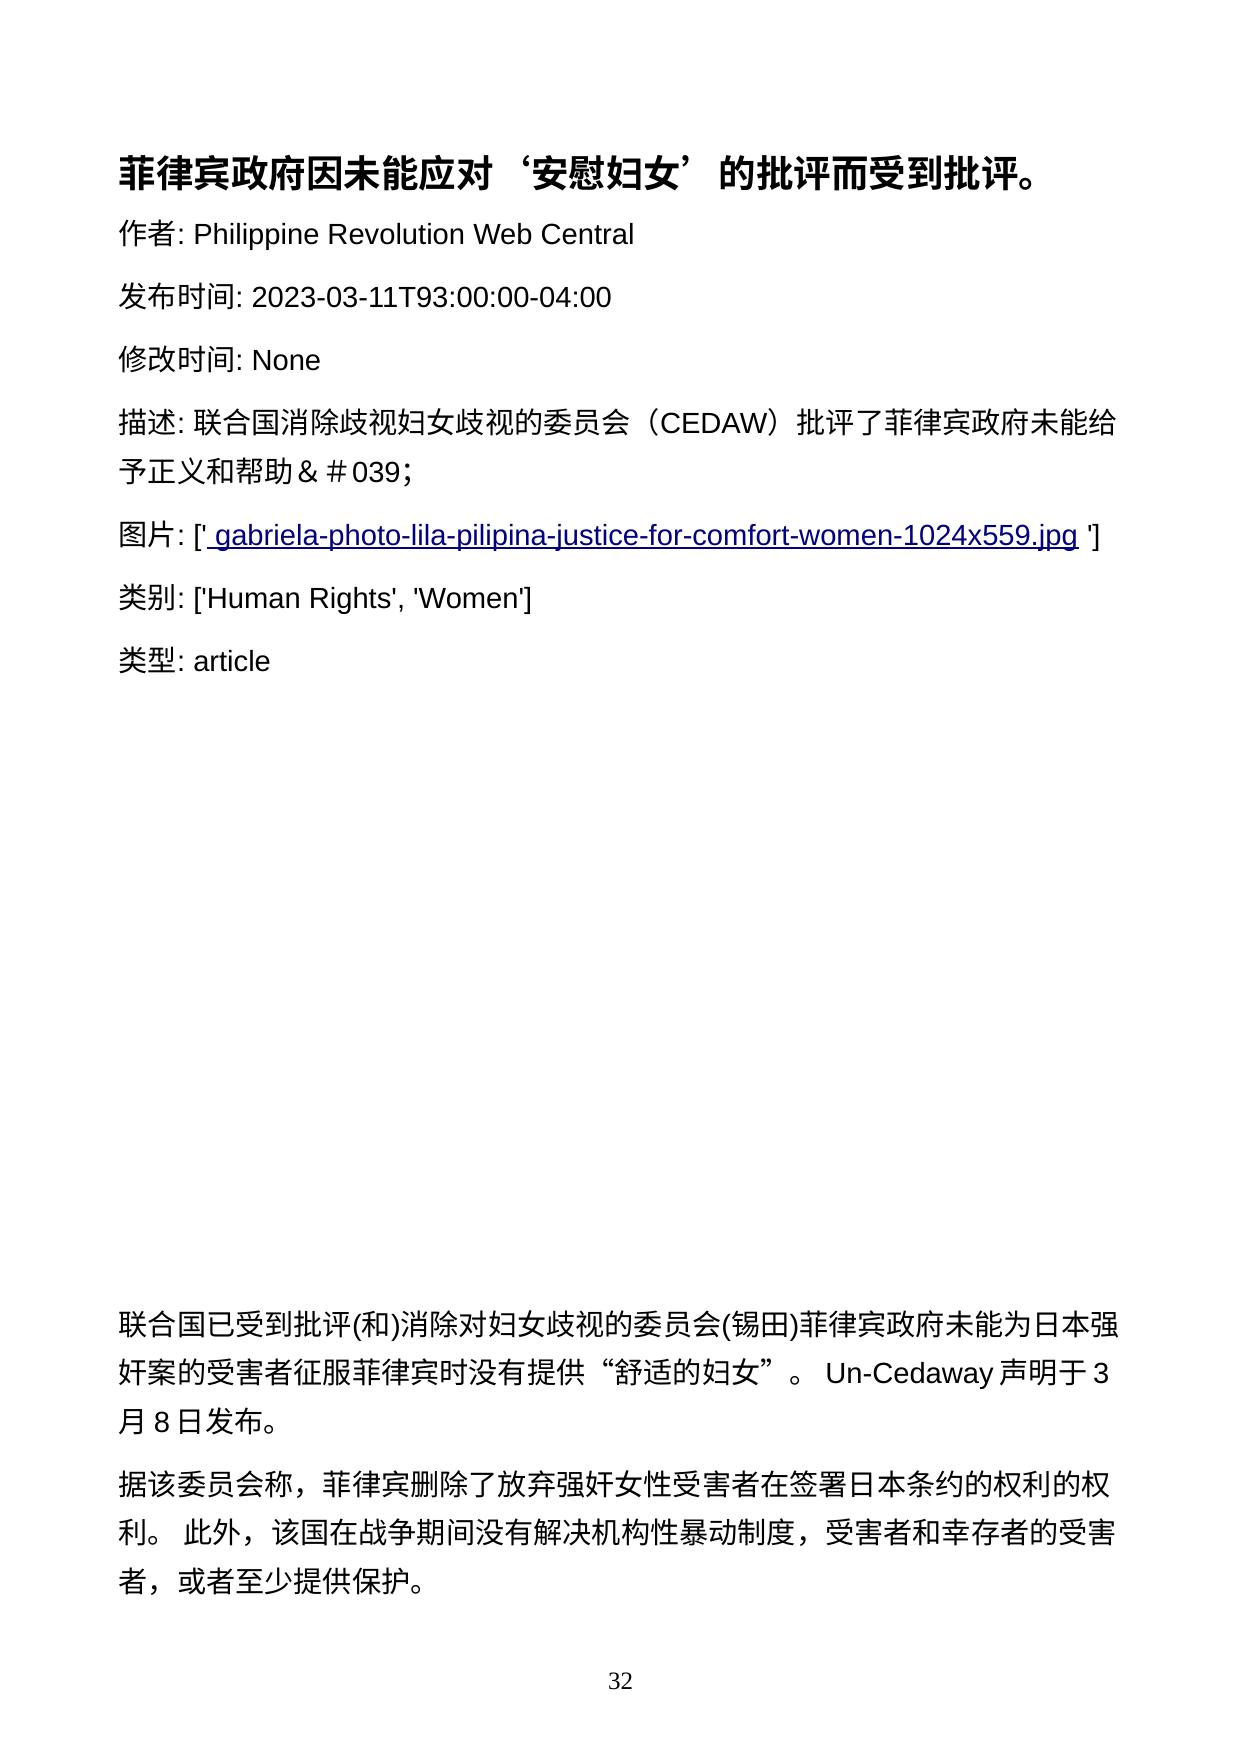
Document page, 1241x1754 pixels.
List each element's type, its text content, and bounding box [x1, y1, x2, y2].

text 发布时间: 2023-03-11T93:00:00-04:00 [118, 273, 1122, 316]
text 描述: 联合国消除歧视妇女歧视的委员会（CEDAW）批评了菲律宾政府未能给予正义和帮助＆＃039； [118, 400, 1122, 491]
text 联合国已受到批评(和)消除对妇女歧视的委员会(锡田)菲律宾政府未能为日本强奸案的受害者征服菲律宾时没有提供“舒适的妇女”。 Un-Cedaway声明于3月8日发布。 [118, 701, 1122, 1441]
text 作者: Philippine Revolution Web Central [118, 210, 1122, 253]
text 类型: article [118, 638, 1122, 680]
text 类别: ['Human Rights', 'Women'] [118, 574, 1122, 617]
text 修改时间: None [118, 337, 1122, 379]
text 据该委员会称，菲律宾删除了放弃强奸女性受害者在签署日本条约的权利的权利。 此外，该国在战争期间没有解决机构性暴动制度，受害者和幸存者的受害者，或者至少提供保护。 [118, 1462, 1122, 1601]
text 图片: [' gabriela-photo-lila-pilipina-justice-for-comfort-women-1024x559.jpg '] [118, 511, 1122, 554]
subtitle 菲律宾政府因未能应对‘安慰妇女’的批评而受到批评。 [118, 143, 1122, 198]
